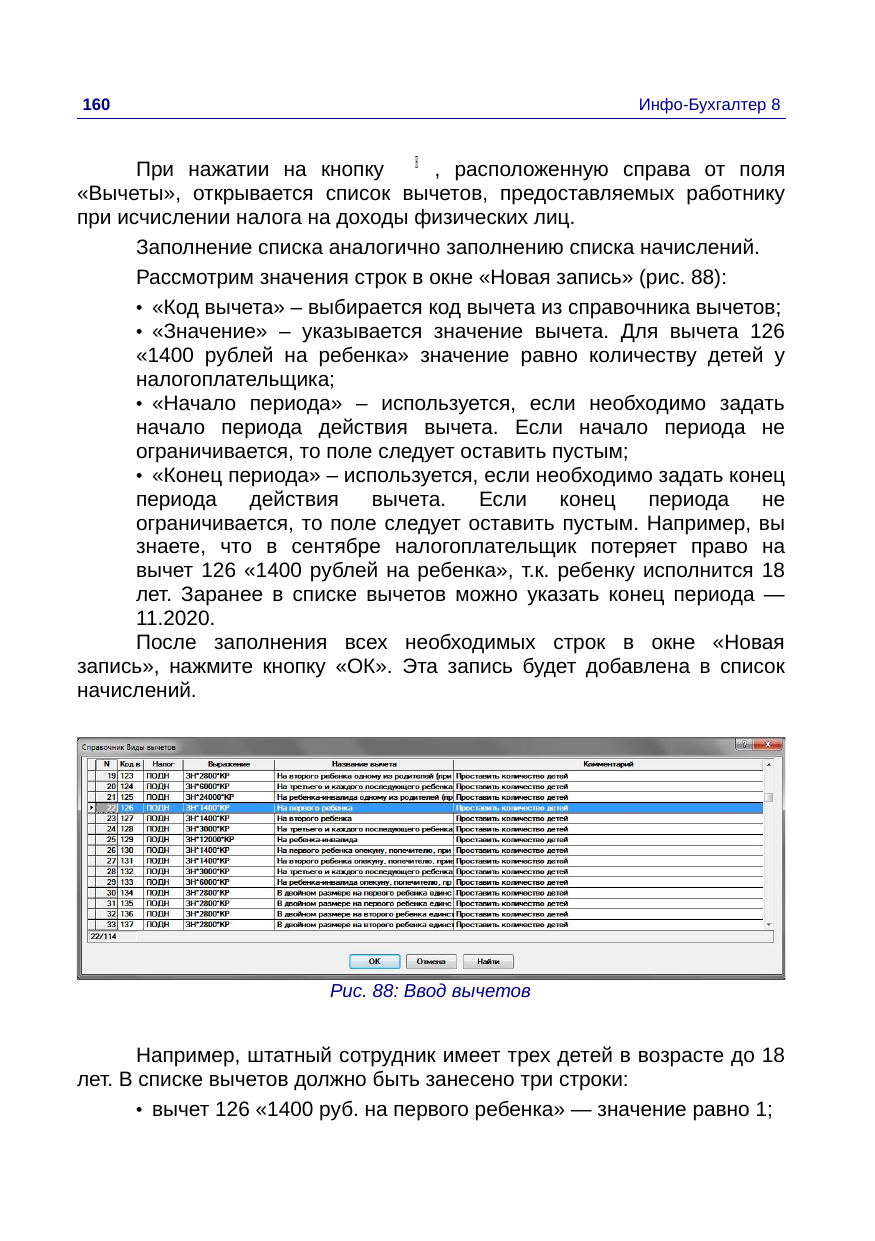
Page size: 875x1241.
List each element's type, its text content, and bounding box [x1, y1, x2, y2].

list «Значение» – указывается значение вычета. Для вычета 126 «1400 рублей на ребенка» значение равно количеству детей у налогоплательщика; [136, 319, 786, 391]
text Заполнение списка аналогично заполнению списка начислений. [77, 235, 786, 259]
list «Код вычета» – выбирается код вычета из справочника вычетов; [136, 295, 786, 319]
text Рассмотрим значения строк в окне «Новая запись» (рис. 88): [77, 265, 786, 289]
text Рис. 88: Ввод вычетов [73, 980, 789, 1001]
text При нажатии на кнопку , расположенную справа от поля «Вычеты», открывается список вычетов, предоставляемых работнику при исчислении налога на доходы физических лиц. [77, 147, 786, 229]
list «Конец периода» – используется, если необходимо задать конец периода действия вычета. Если конец периода не ограничивается, то поле следует оставить пустым. Например, вы знаете, что в сентябре налогоплательщик потеряет право на вычет 126 «1400 рублей на ребенка», т.к. ребенку исполнится 18 лет. Заранее в списке вычетов можно указать конец периода — 11.2020. [136, 462, 786, 630]
text После заполнения всех необходимых строк в окне «Новая запись», нажмите кнопку «ОК». Эта запись будет добавлена в список начислений. [77, 630, 786, 702]
picture [76, 737, 786, 980]
text Например, штатный сотрудник имеет трех детей в возрасте до 18 лет. В списке вычетов должно быть занесено три строки: [77, 1042, 786, 1090]
list «Начало периода» – используется, если необходимо задать начало периода действия вычета. Если начало периода не ограничивается, то поле следует оставить пустым; [136, 391, 786, 462]
list вычет 126 «1400 руб. на первого ребенка» — значение равно 1; [136, 1096, 786, 1120]
